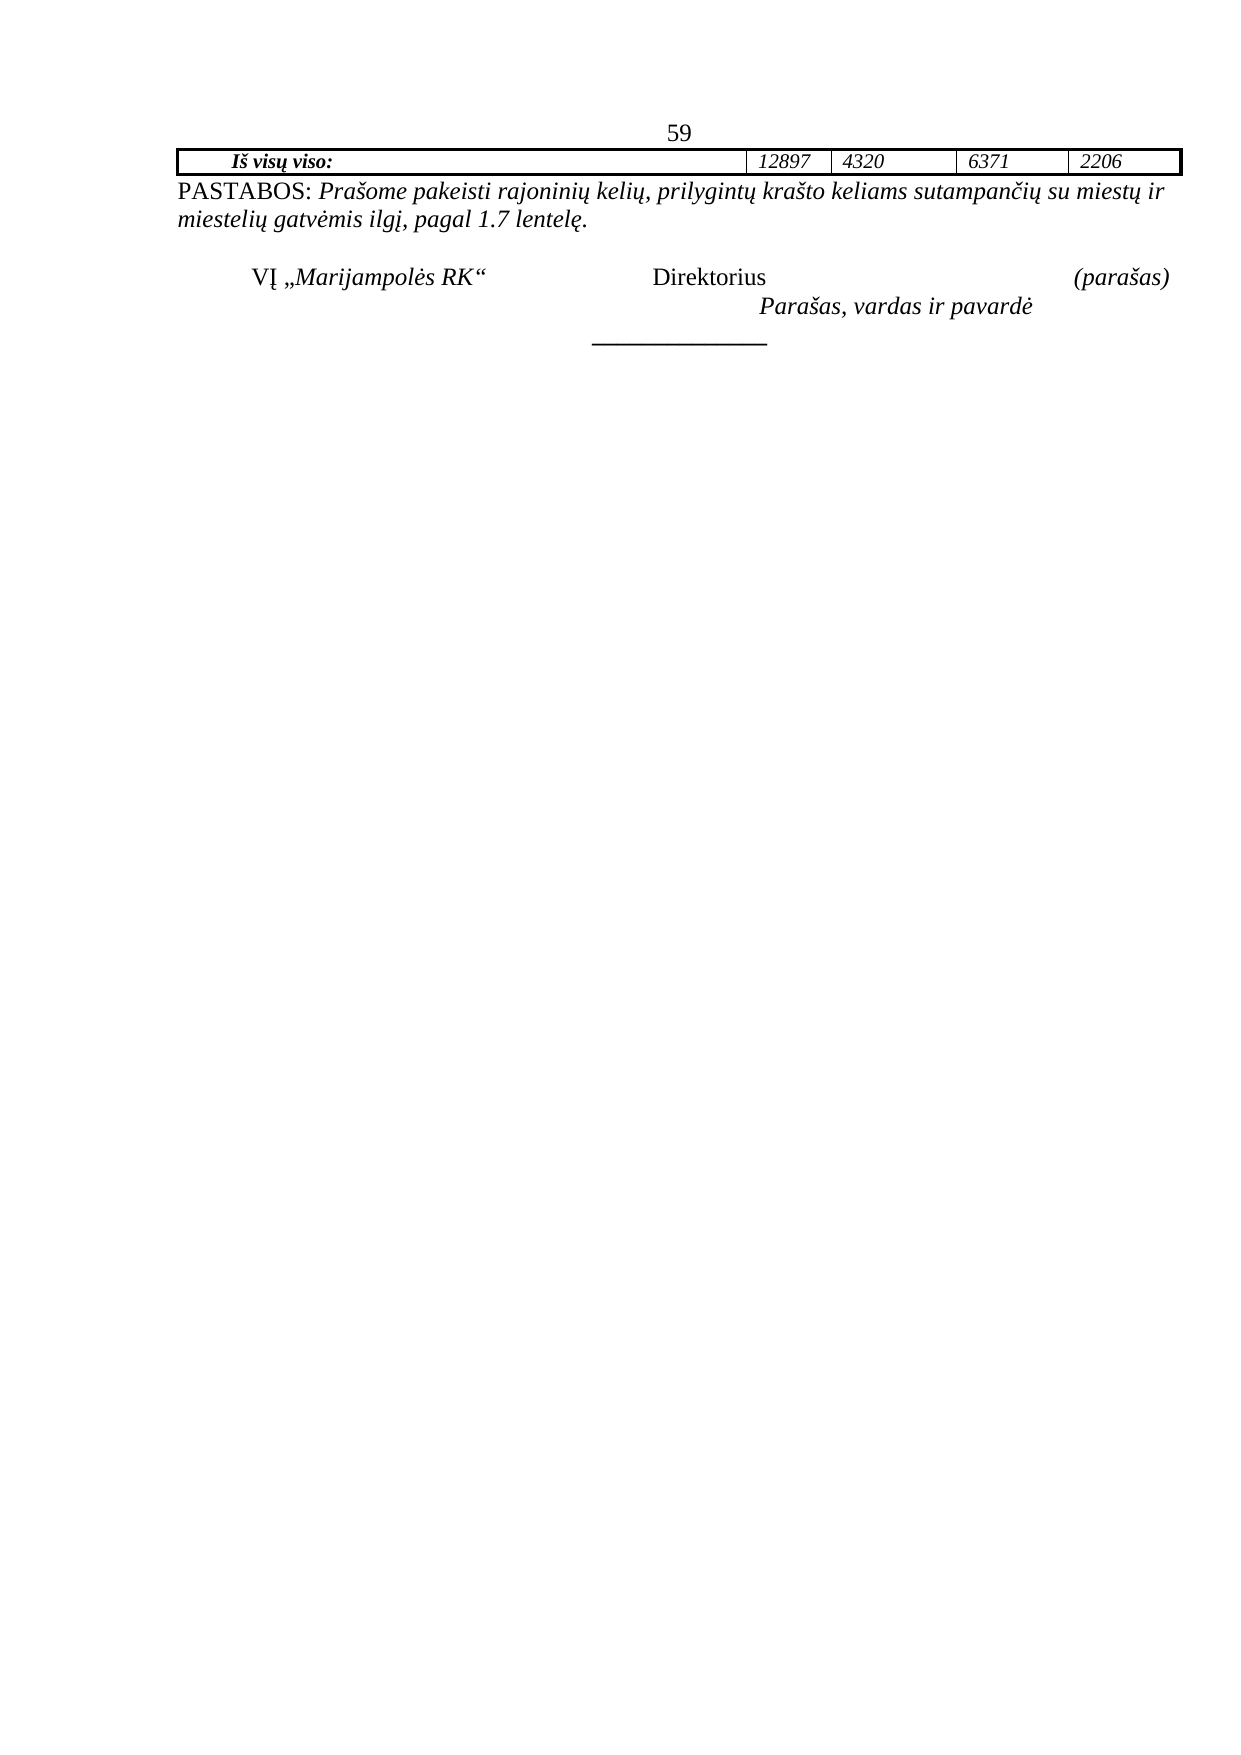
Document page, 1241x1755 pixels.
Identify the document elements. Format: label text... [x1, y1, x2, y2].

text PASTABOS: Prašome pakeisti rajoninių kelių, prilygintų krašto keliams sutampančių su miestų ir miestelių gatvėmis ilgį, pagal 1.7 lentelę. [177, 176, 1181, 233]
table_cell [179, 151, 220, 173]
table_cell Iš visų viso: [220, 151, 746, 173]
text VĮ „Marijampolės RK“ Direktorius (parašas) [177, 262, 1181, 291]
table_cell 12897 [747, 151, 831, 173]
table_cell 2206 [1069, 151, 1179, 173]
table_cell 4320 [832, 151, 956, 173]
table_cell 6371 [957, 151, 1068, 173]
text Parašas, vardas ir pavardė [759, 291, 1181, 319]
text ______________ [177, 319, 1181, 348]
